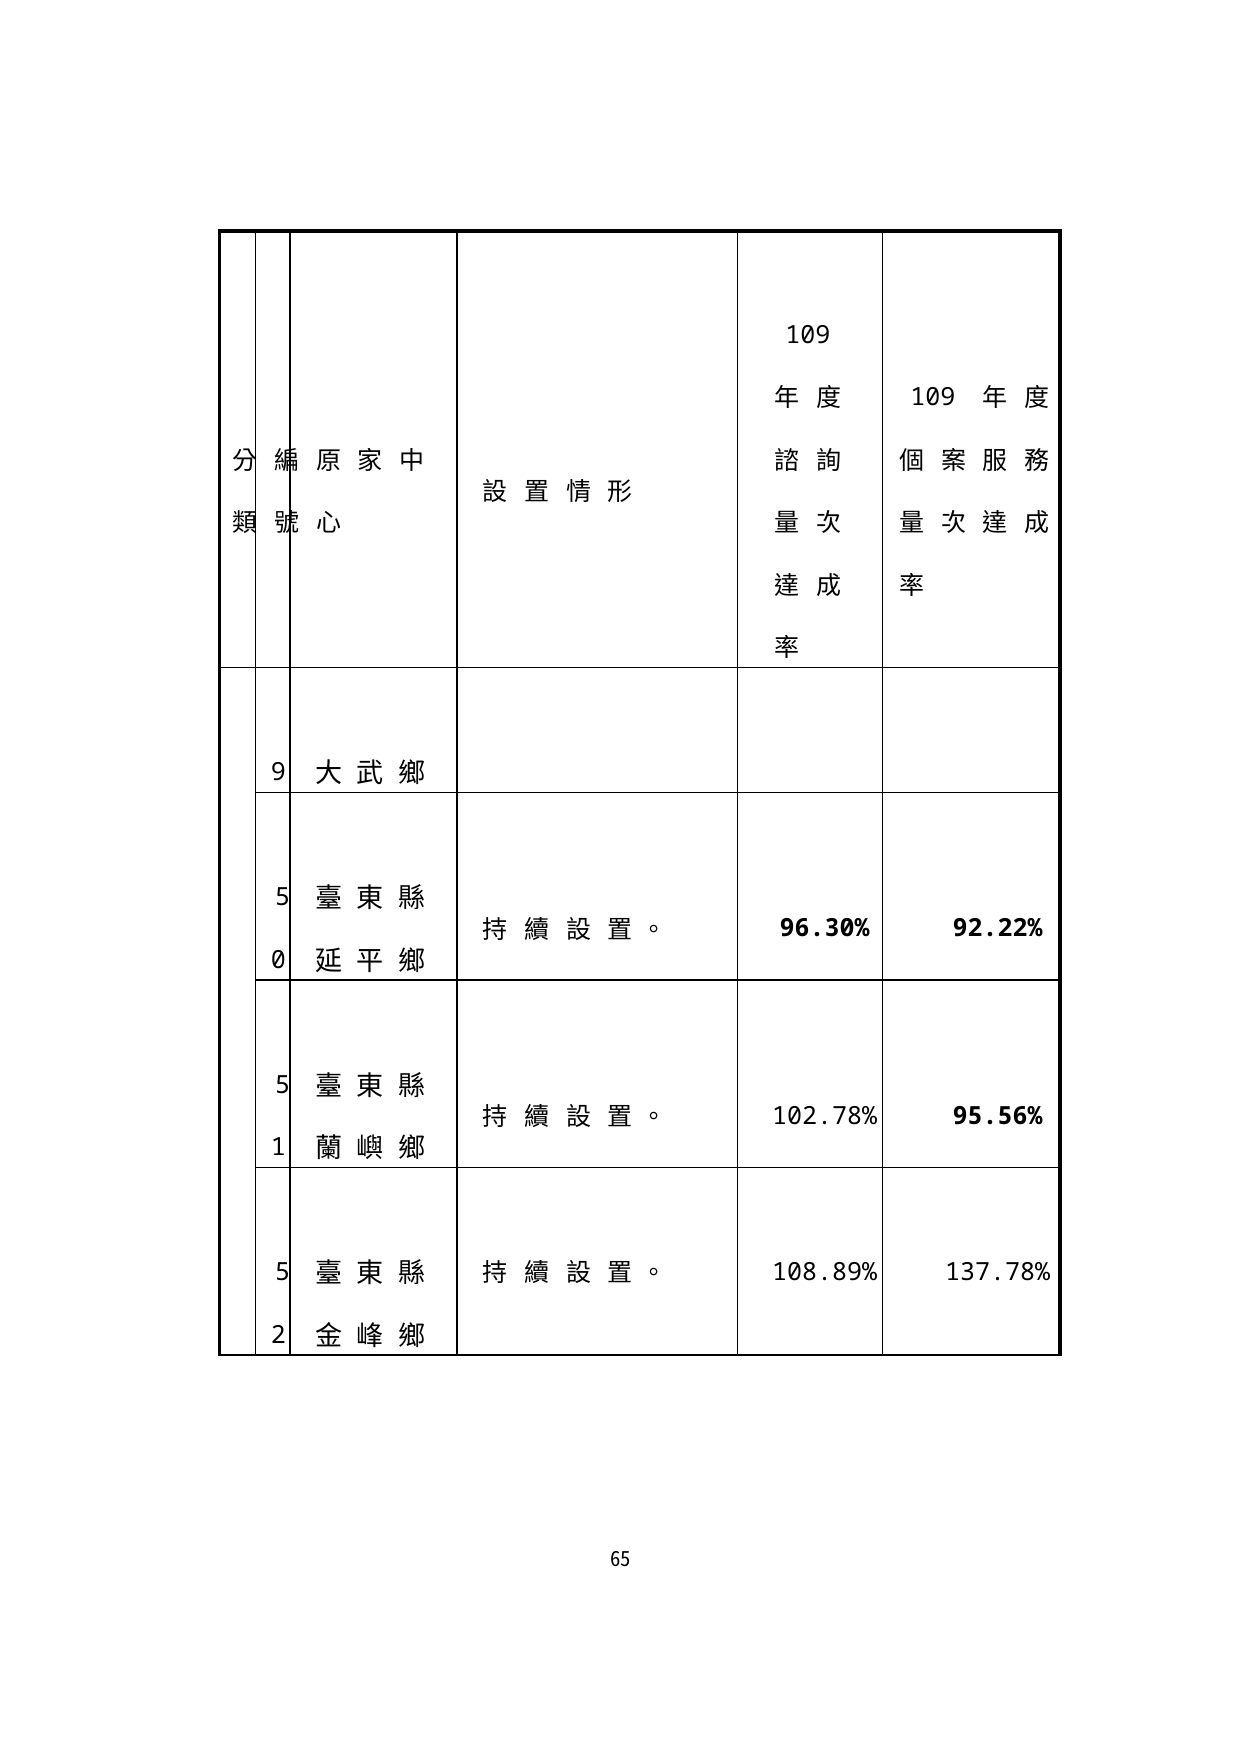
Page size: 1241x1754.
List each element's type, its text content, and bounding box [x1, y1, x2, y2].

table_cell 臺東縣金峰鄉 [291, 1168, 456, 1354]
table_cell 51 [256, 981, 289, 1167]
table_header 分類 [221, 233, 255, 667]
table_cell 9 [256, 668, 289, 792]
table_header 109年度諮詢量次達成率 [738, 233, 882, 667]
table_cell 96.30% [738, 793, 882, 979]
table_cell 大武鄉 [291, 668, 456, 792]
table_cell 95.56% [883, 981, 1058, 1167]
table_cell [738, 668, 882, 792]
table_cell 137.78% [883, 1168, 1058, 1354]
table_header 109年度個案服務量次達成率 [883, 233, 1058, 667]
table_cell 50 [256, 793, 289, 979]
table_cell 92.22% [883, 793, 1058, 979]
table_cell 108.89% [738, 1168, 882, 1354]
table_cell 持續設置。 [458, 793, 737, 979]
table_header 設置情形 [458, 233, 737, 667]
table_cell 臺東縣延平鄉 [291, 793, 456, 979]
table_cell 52 [256, 1168, 289, 1354]
table_cell [221, 668, 255, 1354]
table_cell 臺東縣蘭嶼鄉 [291, 981, 456, 1167]
table_cell 持續設置。 [458, 1168, 737, 1354]
table_cell 102.78% [738, 981, 882, 1167]
table_header 原家中心 [291, 233, 456, 667]
table_header 編號 [256, 233, 289, 667]
table_cell [883, 668, 1058, 792]
table_cell [458, 668, 737, 792]
table_cell 持續設置。 [458, 981, 737, 1167]
